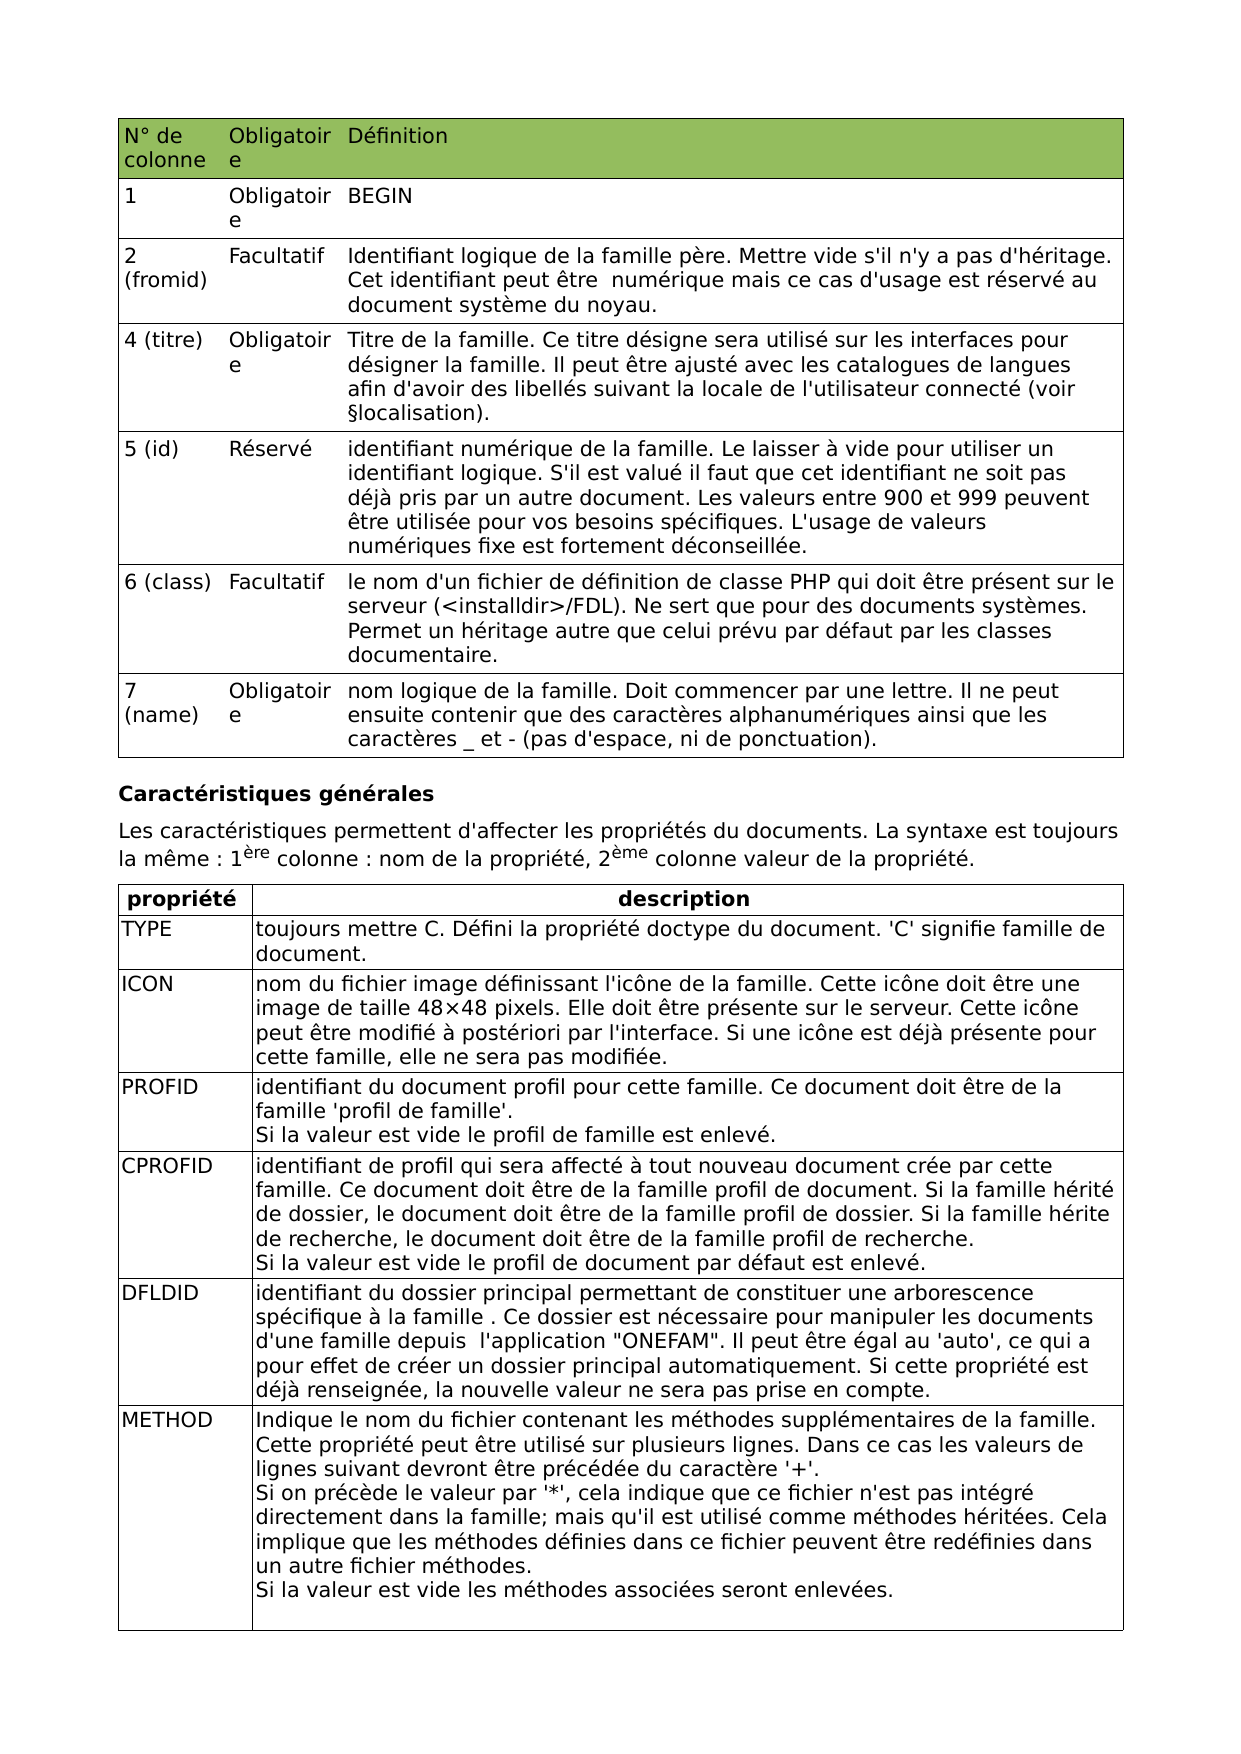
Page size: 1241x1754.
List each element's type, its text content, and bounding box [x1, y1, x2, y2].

text Les caractéristiques permettent d'affecter les propriétés du documents. La syntaxe est toujours la même : 1ère colonne : nom de la propriété, 2ème colonne valeur de la propriété. [118, 819, 1122, 872]
table_header Définition [341, 119, 1123, 178]
table_cell CPROFID [119, 1152, 252, 1278]
table_cell Obligatoire [223, 179, 341, 238]
table_cell PROFID [119, 1073, 252, 1151]
table_cell nom du fichier image définissant l'icône de la famille. Cette icône doit être une image de taille 48×48 pixels. Elle doit être présente sur le serveur. Cette icône peut être modifié à postériori par l'interface. Si une icône est déjà présente pour cette famille, elle ne sera pas modifiée. [253, 970, 1123, 1072]
table_cell 1 [119, 179, 223, 238]
table_cell Obligatoire [223, 324, 341, 431]
table_cell Identifiant logique de la famille père. Mettre vide s'il n'y a pas d'héritage. Cet identifiant peut être numérique mais ce cas d'usage est réservé au document système du noyau. [341, 239, 1123, 323]
table_cell identifiant du dossier principal permettant de constituer une arborescence spécifique à la famille . Ce dossier est nécessaire pour manipuler les documents d'une famille depuis l'application "ONEFAM". Il peut être égal au 'auto', ce qui a pour effet de créer un dossier principal automatiquement. Si cette propriété est déjà renseignée, la nouvelle valeur ne sera pas prise en compte. [253, 1279, 1123, 1405]
table_header Obligatoire [223, 119, 341, 178]
table_cell TYPE [119, 916, 252, 969]
table_cell 6 (class) [119, 565, 223, 673]
table_cell Facultatif [223, 239, 341, 323]
subtitle Caractéristiques générales [118, 782, 1122, 807]
table_cell Réservé [223, 432, 341, 564]
table_cell le nom d'un fichier de définition de classe PHP qui doit être présent sur le serveur (<installdir>/FDL). Ne sert que pour des documents systèmes. Permet un héritage autre que celui prévu par défaut par les classes documentaire. [341, 565, 1123, 673]
table_cell Obligatoire [223, 674, 341, 757]
table_header propriété [119, 885, 252, 914]
table_cell 7 (name) [119, 674, 223, 757]
table_cell 5 (id) [119, 432, 223, 564]
table_cell ICON [119, 970, 252, 1072]
table_cell DFLDID [119, 1279, 252, 1405]
table_cell nom logique de la famille. Doit commencer par une lettre. Il ne peut ensuite contenir que des caractères alphanumériques ainsi que les caractères _ et - (pas d'espace, ni de ponctuation). [341, 674, 1123, 757]
table_cell toujours mettre C. Défini la propriété doctype du document. 'C' signifie famille de document. [253, 916, 1123, 969]
table_cell Indique le nom du fichier contenant les méthodes supplémentaires de la famille. Cette propriété peut être utilisé sur plusieurs lignes. Dans ce cas les valeurs de lignes suivant devront être précédée du caractère '+'. Si on précède le valeur par '*', cela indique que ce fichier n'est pas intégré directement dans la famille; mais qu'il est utilisé comme méthodes héritées. Cela implique que les méthodes définies dans ce fichier peuvent être redéfinies dans un autre fichier méthodes. Si la valeur est vide les méthodes associées seront enlevées. [253, 1406, 1123, 1630]
table_cell METHOD [119, 1406, 252, 1630]
table_cell Titre de la famille. Ce titre désigne sera utilisé sur les interfaces pour désigner la famille. Il peut être ajusté avec les catalogues de langues afin d'avoir des libellés suivant la locale de l'utilisateur connecté (voir §localisation). [341, 324, 1123, 431]
table_cell 2 (fromid) [119, 239, 223, 323]
table_cell BEGIN [341, 179, 1123, 238]
table_header description [253, 885, 1123, 914]
table_cell Facultatif [223, 565, 341, 673]
table_header N° de colonne [119, 119, 223, 178]
table_cell identifiant de profil qui sera affecté à tout nouveau document crée par cette famille. Ce document doit être de la famille profil de document. Si la famille hérité de dossier, le document doit être de la famille profil de dossier. Si la famille hérite de recherche, le document doit être de la famille profil de recherche. Si la valeur est vide le profil de document par défaut est enlevé. [253, 1152, 1123, 1278]
table_cell identifiant du document profil pour cette famille. Ce document doit être de la famille 'profil de famille'. Si la valeur est vide le profil de famille est enlevé. [253, 1073, 1123, 1151]
table_cell identifiant numérique de la famille. Le laisser à vide pour utiliser un identifiant logique. S'il est valué il faut que cet identifiant ne soit pas déjà pris par un autre document. Les valeurs entre 900 et 999 peuvent être utilisée pour vos besoins spécifiques. L'usage de valeurs numériques fixe est fortement déconseillée. [341, 432, 1123, 564]
table_cell 4 (titre) [119, 324, 223, 431]
